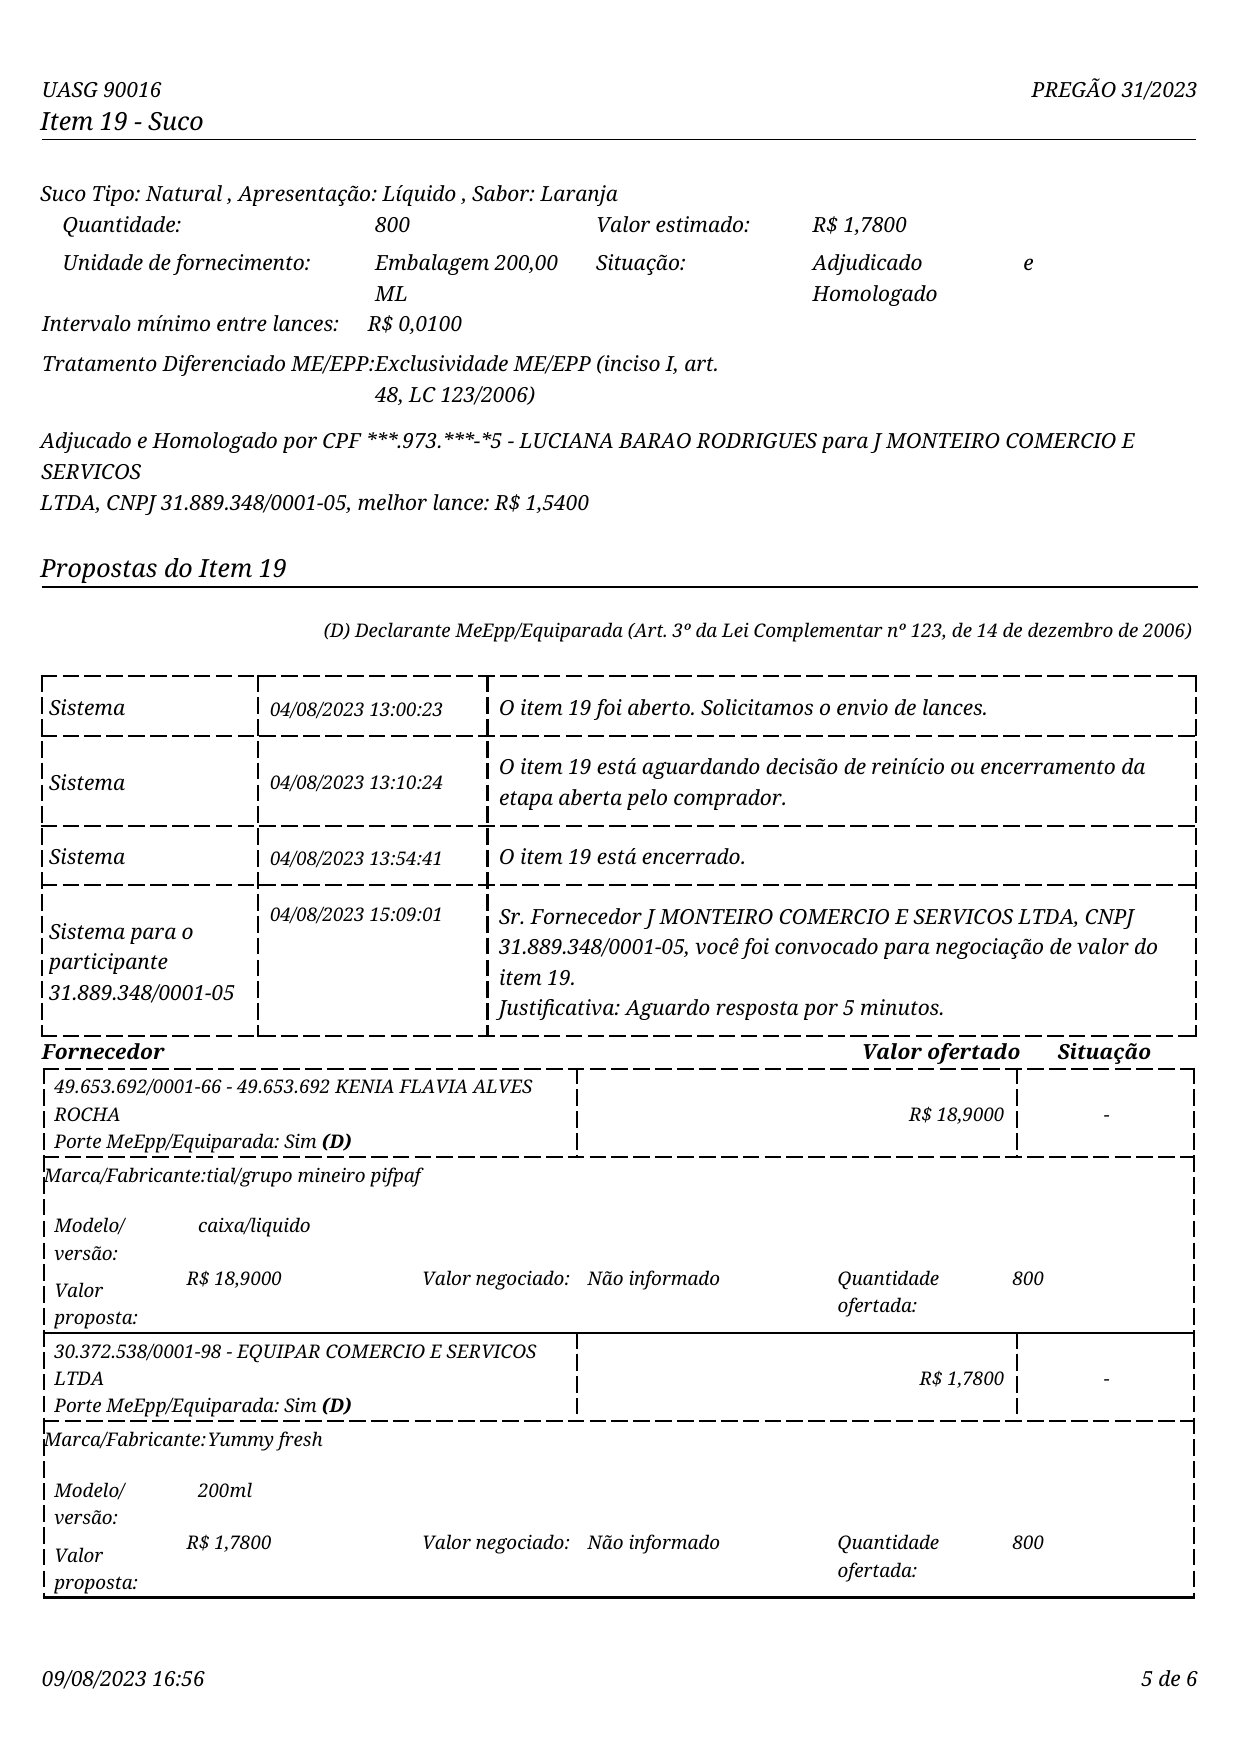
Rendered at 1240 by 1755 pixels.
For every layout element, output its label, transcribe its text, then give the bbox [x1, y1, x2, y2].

table_cell 800 [1002, 1259, 1194, 1332]
table_cell Sistema [42, 825, 258, 884]
table_cell Sr. Fornecedor J MONTEIRO COMERCIO E SERVICOS LTDA, CNPJ 31.889.348/0001-05, você foi convocado para negociação de valor do item 19. Justificativa: Aguardo resposta por 5 minutos. [488, 884, 1196, 1035]
table_cell [577, 1420, 837, 1473]
table_cell R$ 1,7800 Valor negociado: [186, 1524, 577, 1596]
table_cell O item 19 está encerrado. [488, 825, 1196, 884]
text (D) Declarante MeEpp/Equiparada (Art. 3º da Lei Complementar nº 123, de 14 de dezembro de 2006) [42, 618, 1194, 643]
table_cell Sistema [42, 735, 258, 824]
table_cell Modelo/versão: Valor proposta: [44, 1208, 186, 1332]
table_cell Quantidade ofertada: [838, 1524, 1002, 1596]
text Suco Tipo: Natural , Apresentação: Líquido , Sabor: Laranja [40, 179, 1200, 207]
table_cell 800 [1002, 1524, 1194, 1596]
table_cell [577, 1334, 837, 1420]
text Intervalo mínimo entre lances: R$ 0,0100 [42, 309, 1200, 338]
text Adjucado e Homologado por CPF ***.973.***-*5 - LUCIANA BARAO RODRIGUES para J MONTEIRO COMERCIO E SERVICOS [40, 426, 1200, 486]
text Fornecedor Valor ofertado Situação [42, 1037, 1200, 1065]
table_cell 04/08/2023 15:09:01 [258, 884, 487, 1035]
table_header R$ 18,9000 [838, 1068, 1017, 1156]
table_cell Não informado [577, 1259, 837, 1332]
text Tratamento Diferenciado ME/EPP: Exclusividade ME/EPP (inciso I, art. [42, 349, 1200, 377]
table_cell Não informado [577, 1524, 837, 1596]
table_cell [838, 1208, 1194, 1259]
table_cell R$ 18,9000 Valor negociado: [186, 1259, 577, 1332]
table_header 04/08/2023 13:00:23 [258, 675, 487, 734]
table_cell 200ml [186, 1473, 577, 1523]
table_cell Modelo/versão: Valor proposta: [44, 1473, 186, 1596]
table_header Sistema [42, 675, 258, 734]
table_cell Marca/Fabricante: tial/grupo mineiro pifpaf [44, 1156, 577, 1208]
table_header 49.653.692/0001-66 - 49.653.692 KENIA FLAVIA ALVES ROCHA Porte MeEpp/Equiparada: Sim (D) [44, 1068, 577, 1156]
table_cell 04/08/2023 13:54:41 [258, 825, 487, 884]
table_cell R$ 1,7800 [838, 1334, 1017, 1420]
text LTDA, CNPJ 31.889.348/0001-05, melhor lance: R$ 1,5400 [40, 488, 1200, 517]
table_cell Sistema para o participante 31.889.348/0001-05 [42, 884, 258, 1035]
table_header Quantidade: Unidade de fornecimento: [63, 210, 375, 309]
table_cell Marca/Fabricante: Yummy fresh [44, 1420, 577, 1473]
table_header - [1017, 1068, 1194, 1156]
table_header O item 19 foi aberto. Solicitamos o envio de lances. [488, 675, 1196, 734]
table_cell caixa/liquido [186, 1208, 577, 1259]
table_cell [577, 1208, 837, 1259]
table_header Valor estimado: Situação: [596, 210, 812, 309]
table_cell [838, 1473, 1194, 1523]
table_cell [838, 1420, 1194, 1473]
table_cell 04/08/2023 13:10:24 [258, 735, 487, 824]
table_cell [838, 1156, 1194, 1208]
text 48, LC 123/2006) [375, 380, 1200, 409]
table_cell - [1017, 1334, 1194, 1420]
table_header R$ 1,7800 Adjudicado e Homologado [813, 210, 1036, 309]
table_cell 30.372.538/0001-98 - EQUIPAR COMERCIO E SERVICOS LTDA Porte MeEpp/Equiparada: Sim (D) [44, 1334, 577, 1420]
text Item 19 - Suco [40, 103, 1200, 137]
text Propostas do Item 19 [40, 551, 1200, 585]
table_header 800 Embalagem 200,00 ML [375, 210, 596, 309]
table_cell [577, 1156, 837, 1208]
table_cell O item 19 está aguardando decisão de reinício ou encerramento da etapa aberta pelo comprador. [488, 735, 1196, 824]
table_header [577, 1068, 837, 1156]
table_cell [577, 1473, 837, 1523]
table_cell Quantidade ofertada: [838, 1259, 1002, 1332]
